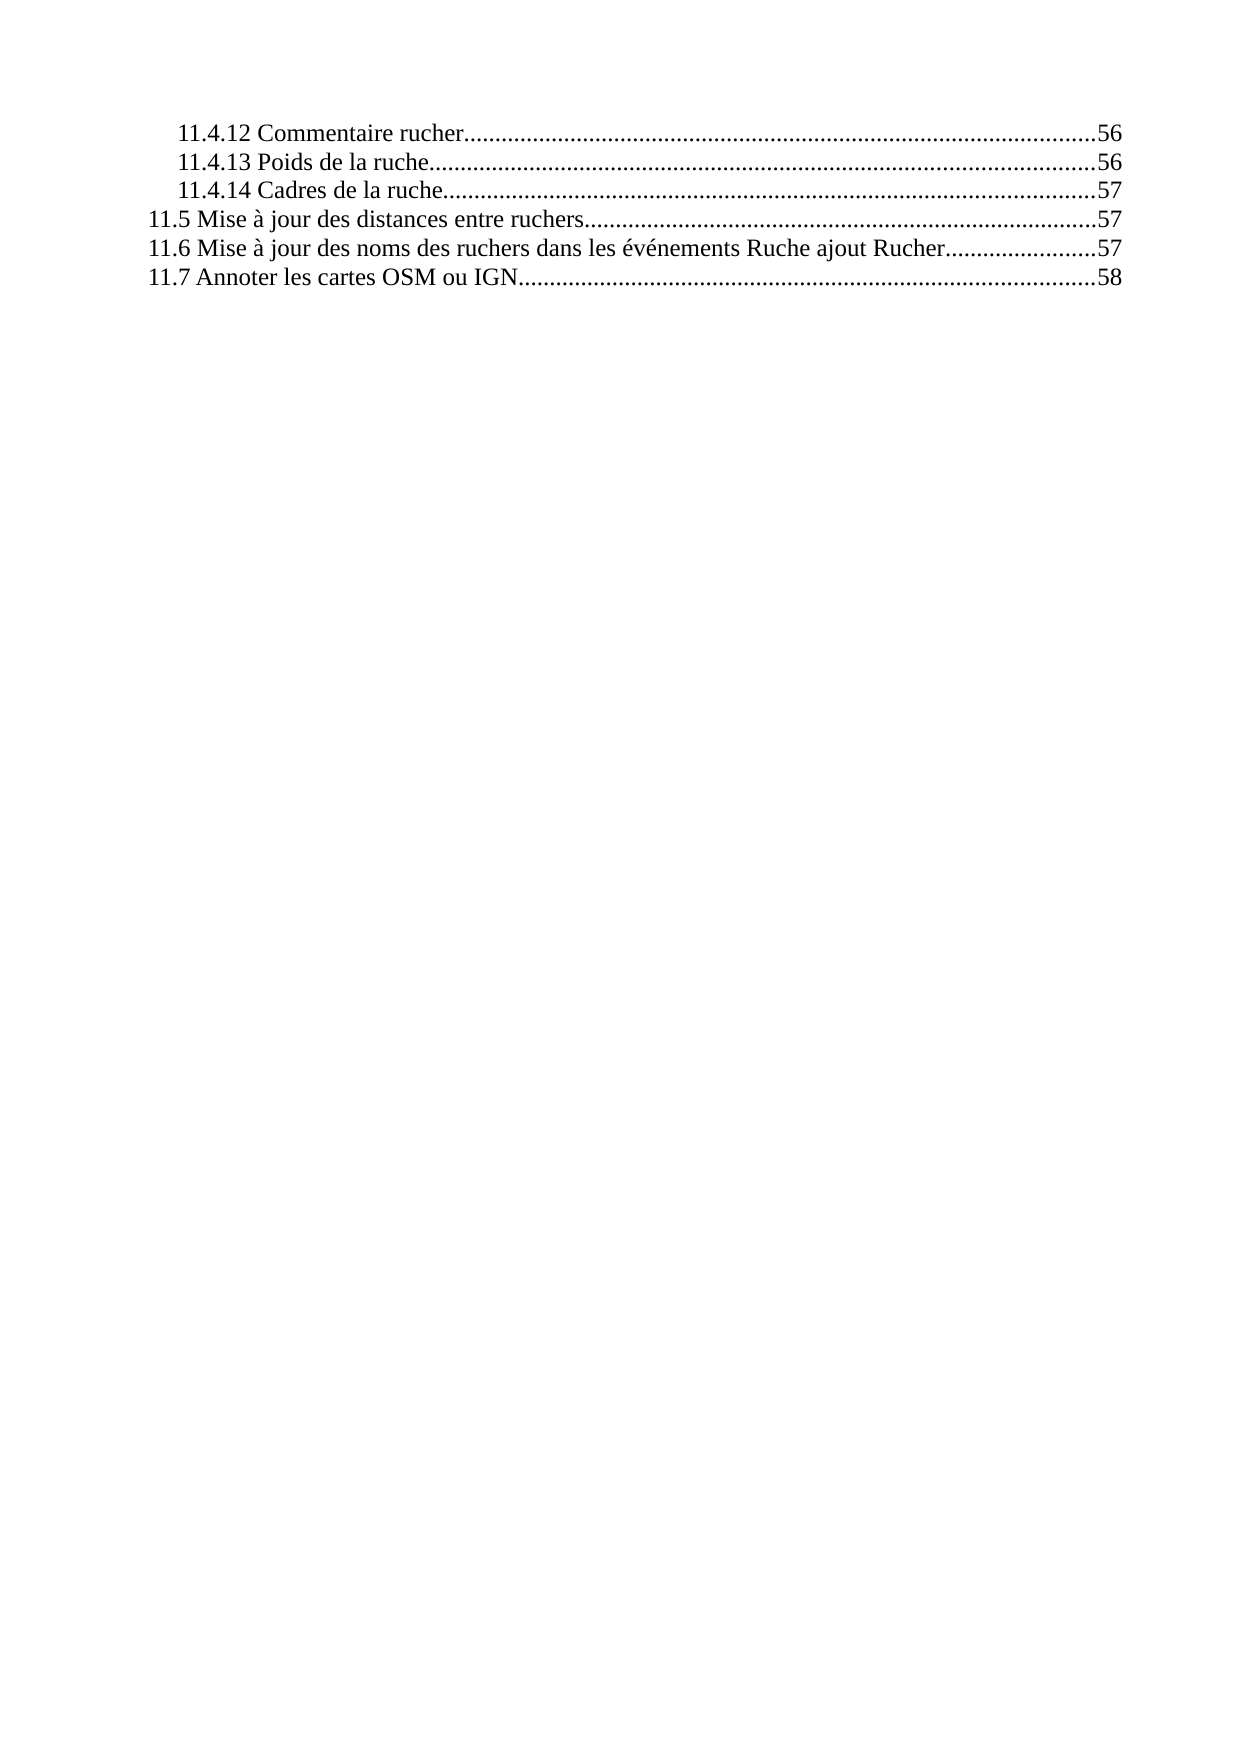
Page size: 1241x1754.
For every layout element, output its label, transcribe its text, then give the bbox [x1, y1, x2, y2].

text 11.5 Mise à jour des distances entre ruchers 57 [148, 204, 1122, 233]
text 11.4.13 Poids de la ruche 56 [177, 147, 1122, 176]
text 11.6 Mise à jour des noms des ruchers dans les événements Ruche ajout Rucher 57 [148, 233, 1122, 262]
text 11.4.14 Cadres de la ruche 57 [177, 176, 1122, 204]
text 11.4.12 Commentaire rucher 56 [177, 118, 1122, 147]
text 11.7 Annoter les cartes OSM ou IGN 58 [148, 262, 1122, 291]
